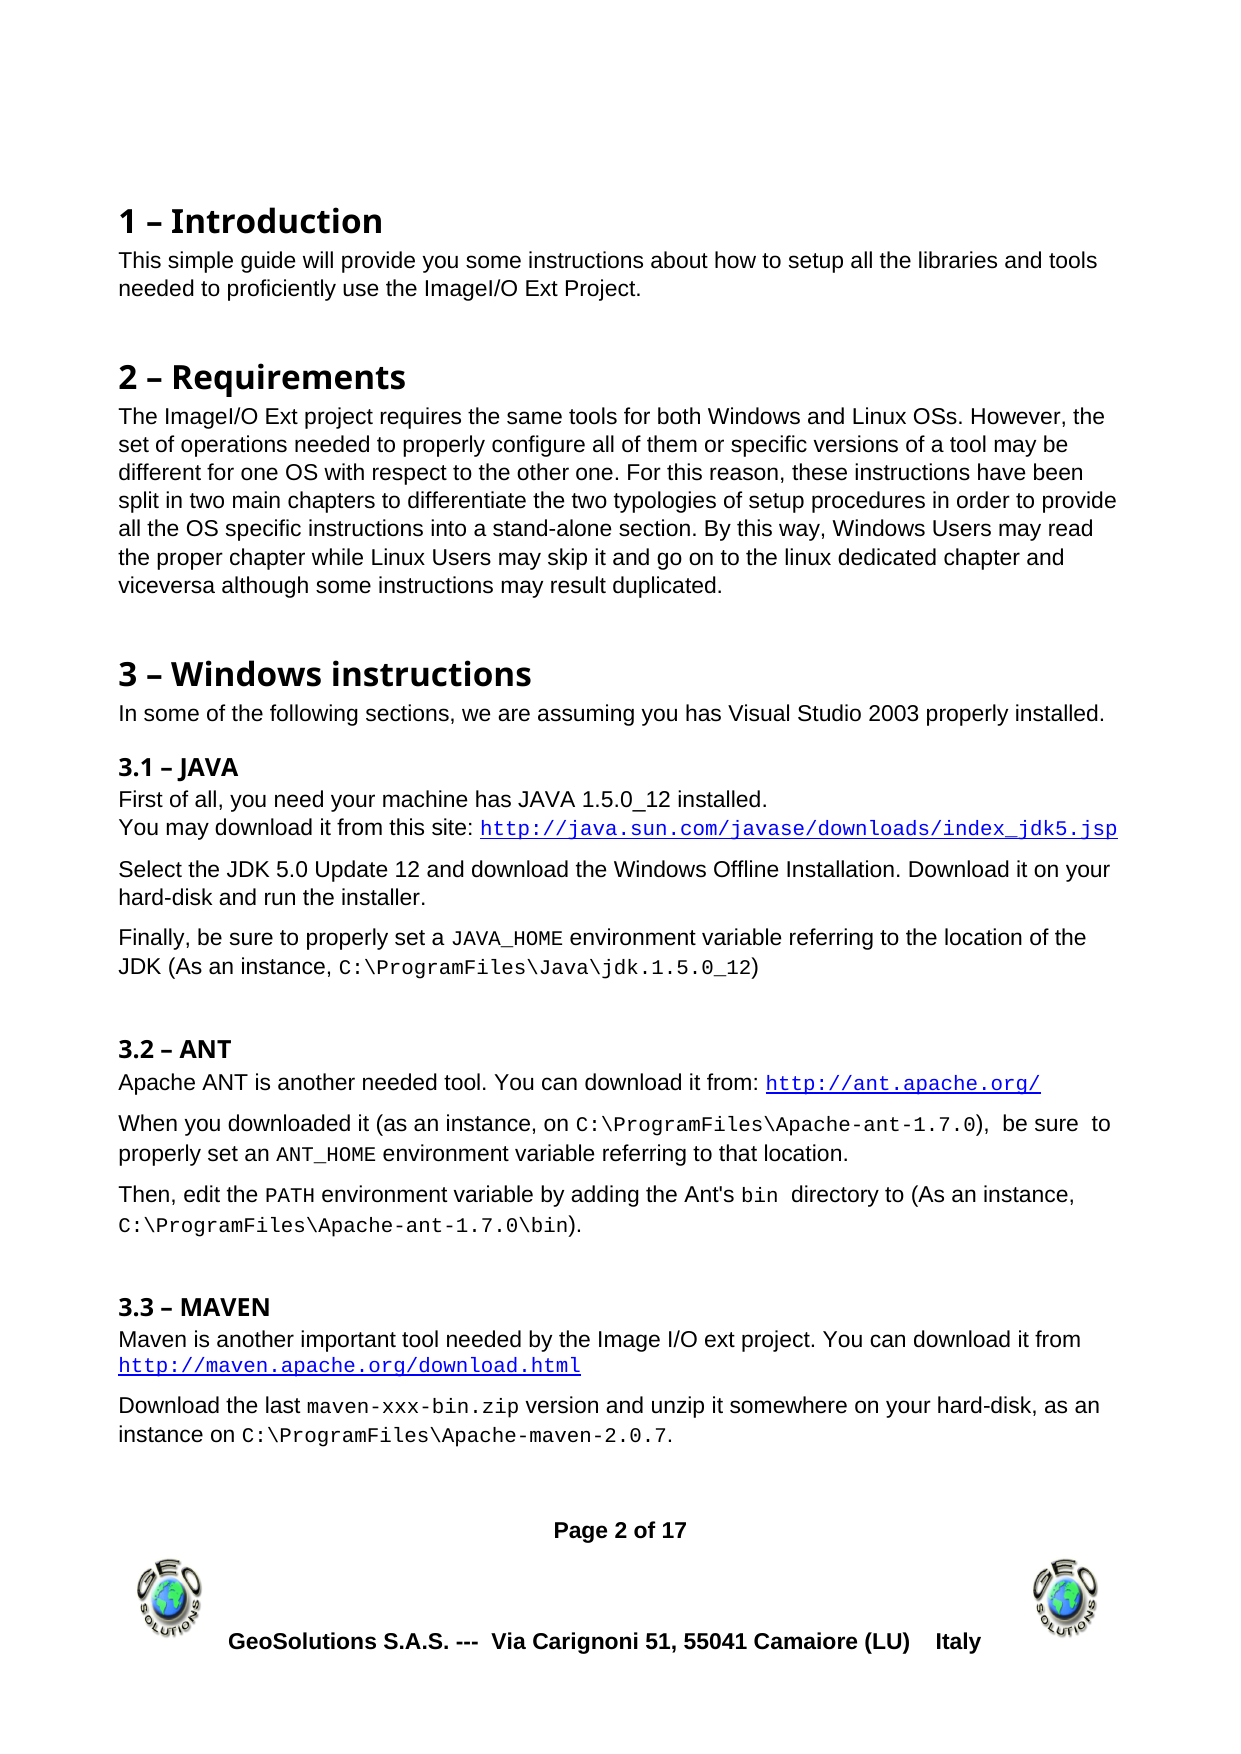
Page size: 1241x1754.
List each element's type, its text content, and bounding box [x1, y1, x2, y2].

subtitle 2 – Requirements [118, 354, 1122, 399]
text Select the JDK 5.0 Update 12 and download the Windows Offline Installation. Download it on your hard-disk and run the installer. [118, 856, 1122, 910]
subtitle 3 – Windows instructions [118, 651, 1122, 696]
text Download the last maven-xxx-bin.zip version and unzip it somewhere on your hard-disk, as an instance on C:\ProgramFiles\Apache-maven-2.0.7. [118, 1393, 1122, 1449]
text This simple guide will provide you some instructions about how to setup all the libraries and tools needed to proficiently use the ImageI/O Ext Project. [118, 247, 1122, 301]
text In some of the following sections, we are assuming you has Visual Studio 2003 properly installed. [118, 700, 1122, 726]
picture [134, 1552, 205, 1641]
text Apache ANT is another needed tool. You can download it from: http://ant.apache.org/ [118, 1069, 1122, 1097]
picture [1030, 1552, 1101, 1641]
text The ImageI/O Ext project requires the same tools for both Windows and Linux OSs. However, the set of operations needed to properly configure all of them or specific versions of a tool may be different for one OS with respect to the other one. For this reason, these instructions have been split in two main chapters to differentiate the two typologies of setup procedures in order to provide all the OS specific instructions into a stand-alone section. By this way, Windows Users may read the proper chapter while Linux Users may skip it and go on to the linux dedicated chapter and viceversa although some instructions may result duplicated. [118, 404, 1122, 598]
text When you downloaded it (as an instance, on C:\ProgramFiles\Apache-ant-1.7.0), be sure to properly set an ANT_HOME environment variable referring to that location. [118, 1111, 1122, 1167]
subtitle 3.2 – ANT [118, 1032, 1122, 1066]
text Then, edit the PATH environment variable by adding the Ant's bin directory to (As an instance, C:\ProgramFiles\Apache-ant-1.7.0\bin). [118, 1182, 1122, 1266]
text First of all, you need your machine has JAVA 1.5.0_12 installed. You may download it from this site: http://java.sun.com/javase/downloads/index_jdk5.jsp [118, 787, 1122, 842]
subtitle 1 – Introduction [118, 198, 1122, 243]
text Finally, be sure to properly set a JAVA_HOME environment variable referring to the location of the JDK (As an instance, C:\ProgramFiles\Java\jdk.1.5.0_12) [118, 924, 1122, 1009]
subtitle 3.1 – JAVA [118, 749, 1122, 783]
subtitle 3.3 – MAVEN [118, 1290, 1122, 1324]
text Maven is another important tool needed by the Image I/O ext project. You can download it from http://maven.apache.org/download.html [118, 1327, 1122, 1379]
